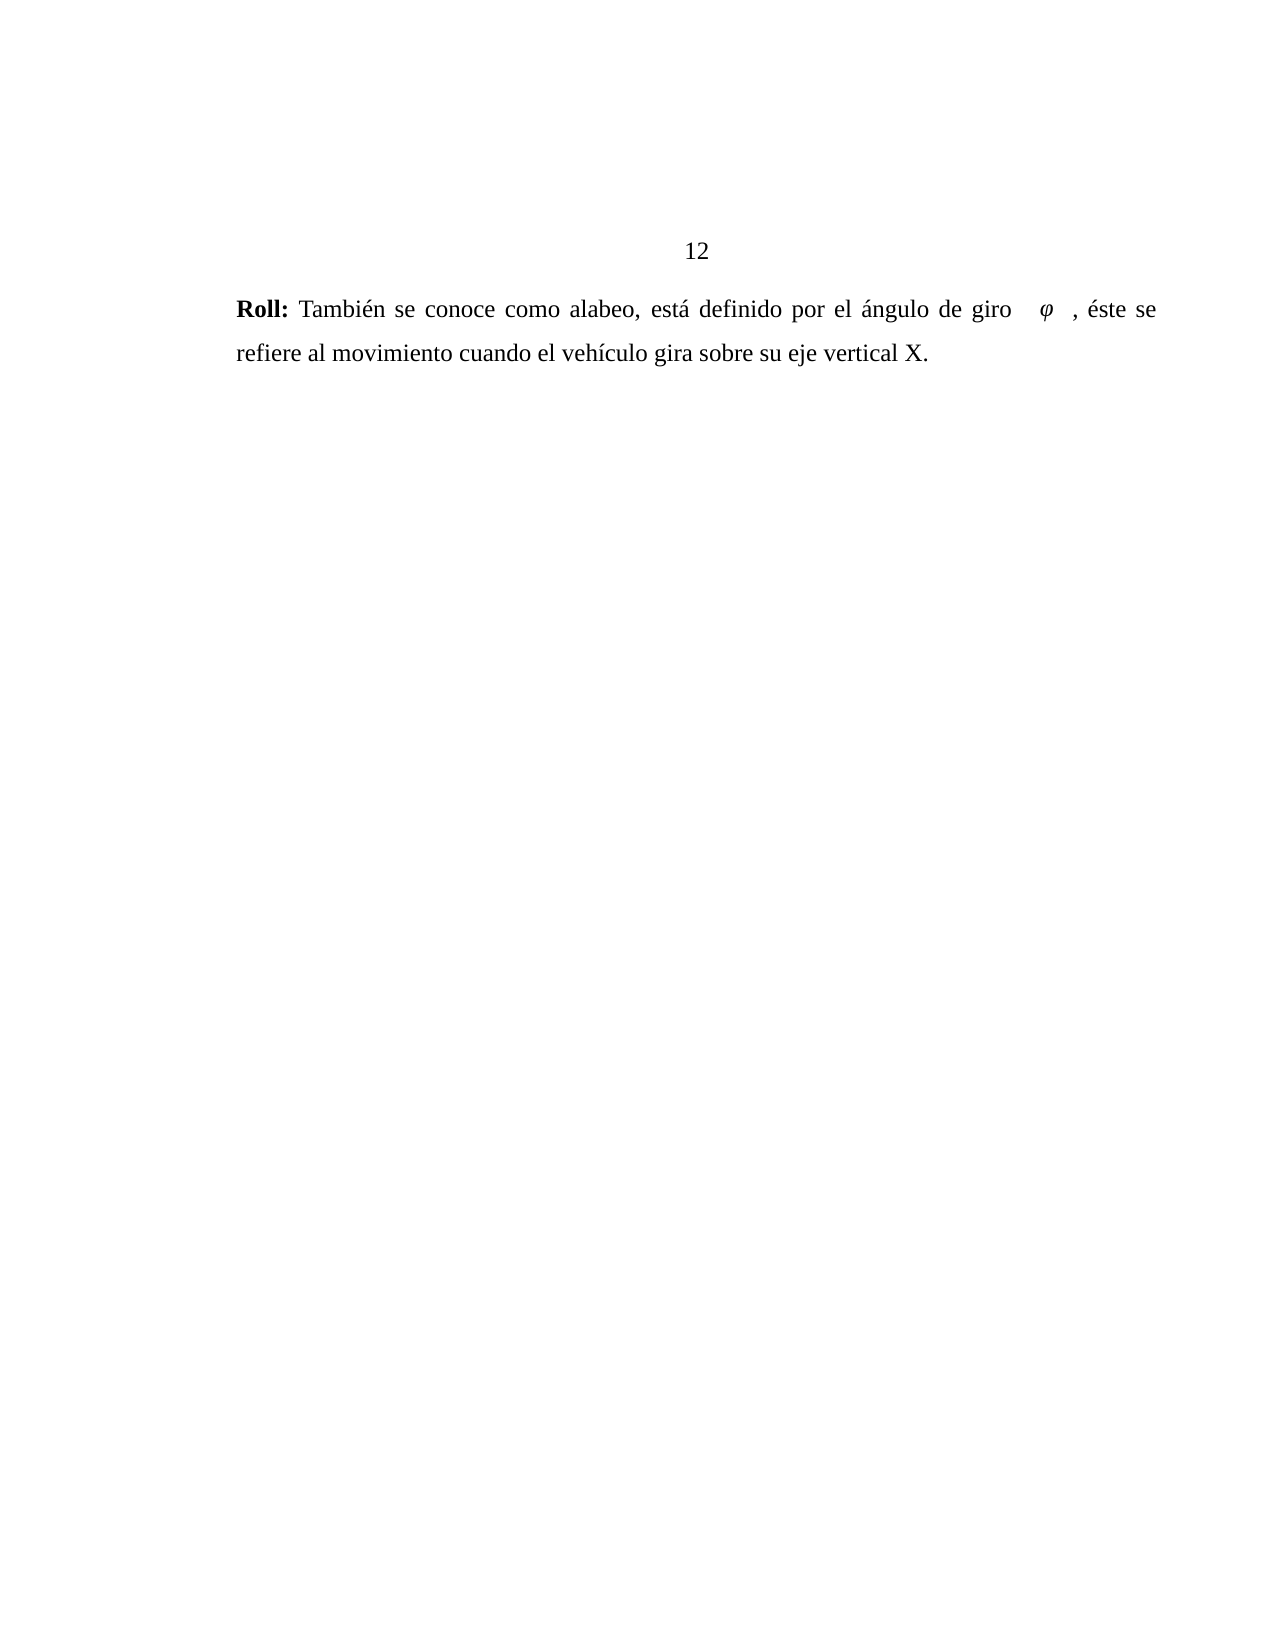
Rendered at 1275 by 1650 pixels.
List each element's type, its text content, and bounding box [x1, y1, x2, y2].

text Roll: También se conoce como alabeo, está definido por el ángulo de giro , éste se refiere al movimiento cuando el vehículo gira sobre su eje vertical X. [236, 294, 1157, 366]
